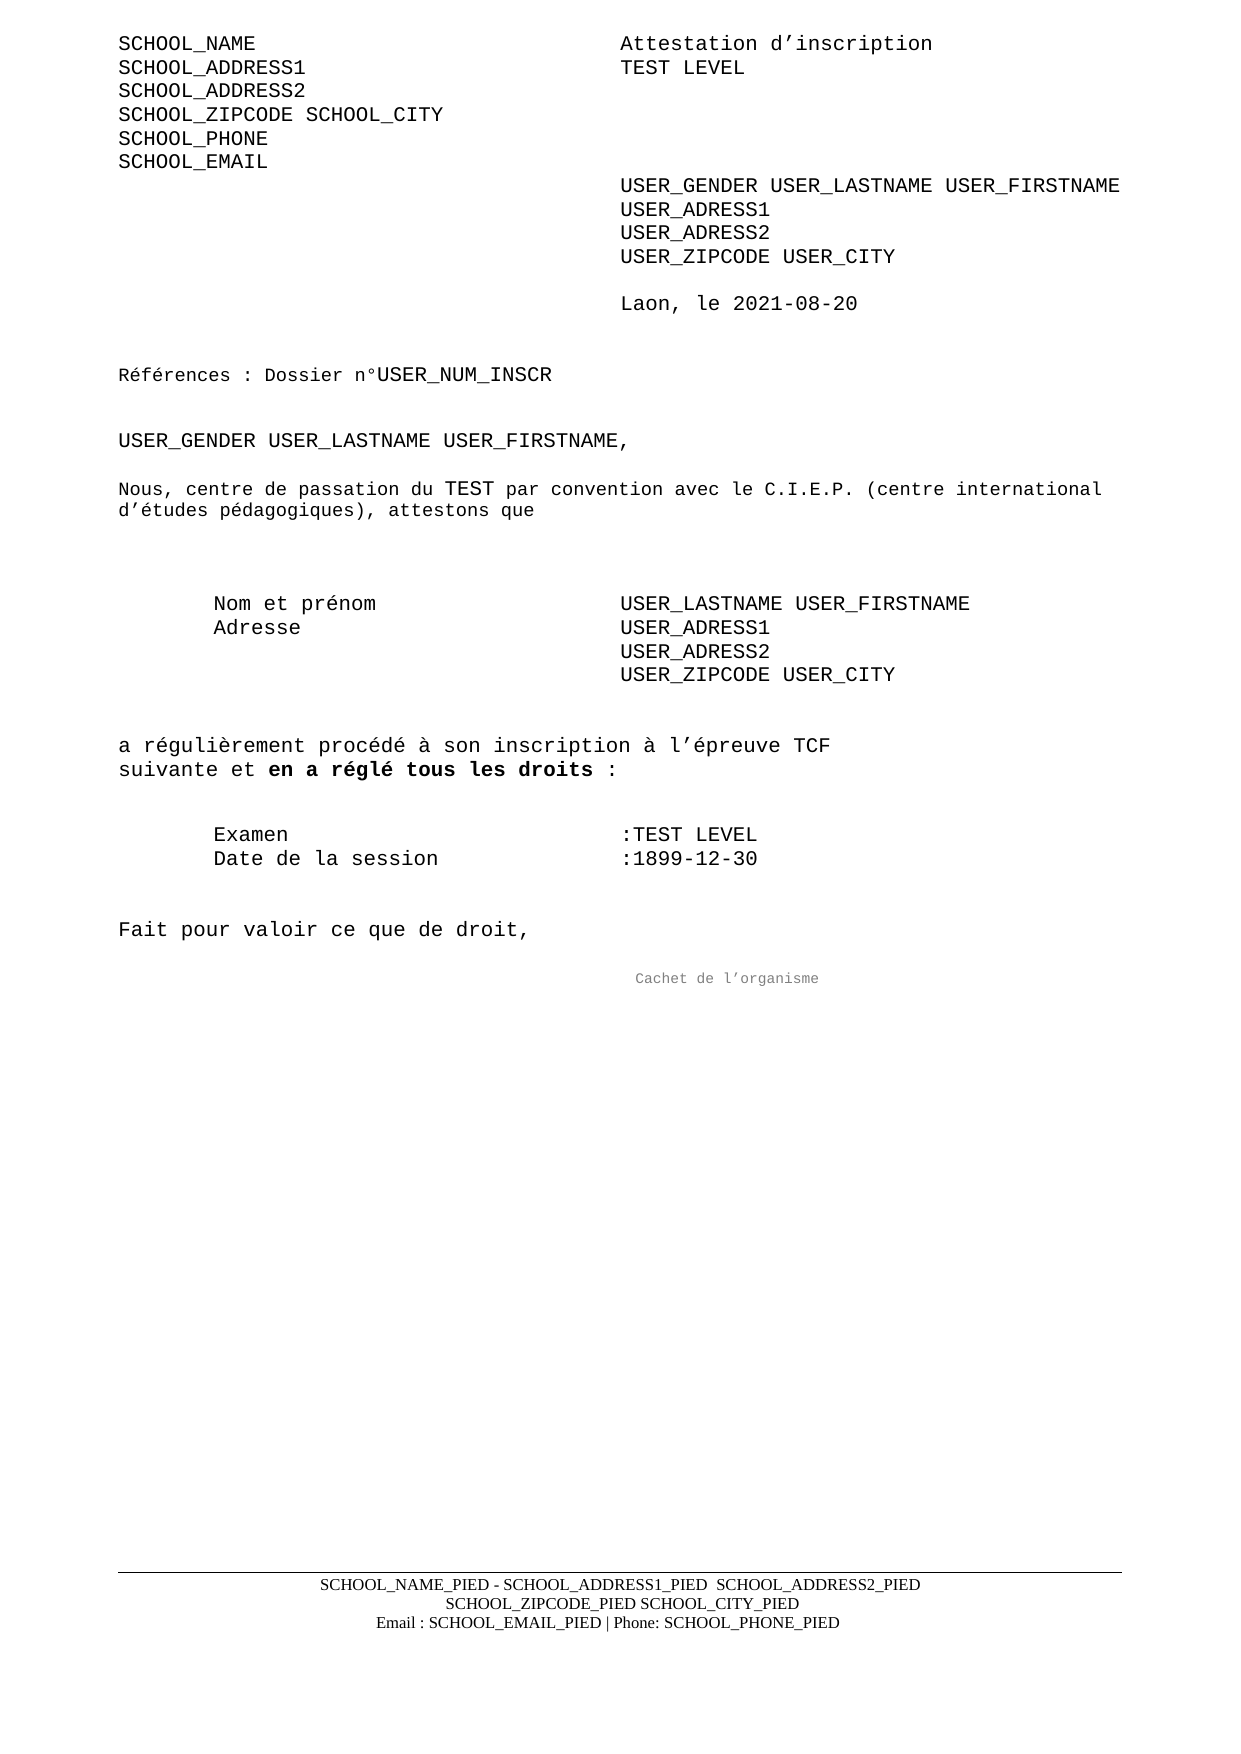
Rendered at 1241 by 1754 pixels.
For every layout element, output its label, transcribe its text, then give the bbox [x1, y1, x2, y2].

text Nous, centre de passation du TEST par convention avec le C.I.E.P. (centre international d’études pédagogiques), attestons que [118, 477, 1122, 522]
table_cell Date de la session [213, 848, 620, 871]
table_cell USER_GENDER USER_LASTNAME USER_FIRSTNAME USER_ADRESS1 USER_ADRESS2 USER_ZIPCODE USER_CITY Laon, le 2021-08-20 [620, 175, 1122, 317]
table_header USER_LASTNAME USER_FIRSTNAME [620, 593, 1027, 617]
table_header [1027, 824, 1122, 848]
table_header [118, 593, 213, 617]
table_header Nom et prénom [213, 593, 620, 617]
table_cell [118, 175, 620, 317]
table_header [118, 824, 213, 848]
table_cell [1027, 617, 1122, 688]
table_cell [118, 617, 213, 688]
table_cell [118, 848, 213, 871]
text Fait pour valoir ce que de droit, [118, 919, 1122, 942]
table_header [1027, 593, 1122, 617]
table_header :TEST LEVEL [620, 824, 1027, 848]
text Cachet de l’organisme [118, 966, 1122, 990]
table_cell [1027, 848, 1122, 871]
text USER_GENDER USER_LASTNAME USER_FIRSTNAME, [118, 430, 1122, 454]
table_header Examen [213, 824, 620, 848]
table_header SCHOOL_NAME SCHOOL_ADDRESS1 SCHOOL_ADDRESS2 SCHOOL_ZIPCODE SCHOOL_CITY SCHOOL_PHONE SCHOOL_EMAIL [118, 33, 620, 175]
text Références : Dossier n°USER_NUM_INSCR [118, 364, 1122, 388]
table_cell :1899-12-30 [620, 848, 1027, 871]
table_cell Adresse [213, 617, 620, 688]
table_cell USER_ADRESS1 USER_ADRESS2 USER_ZIPCODE USER_CITY [620, 617, 1027, 688]
table_header Attestation d’inscription TEST LEVEL [620, 33, 1122, 175]
list a régulièrement procédé à son inscription à l’épreuve TCF suivante et en a réglé tous les droits : [118, 735, 942, 782]
